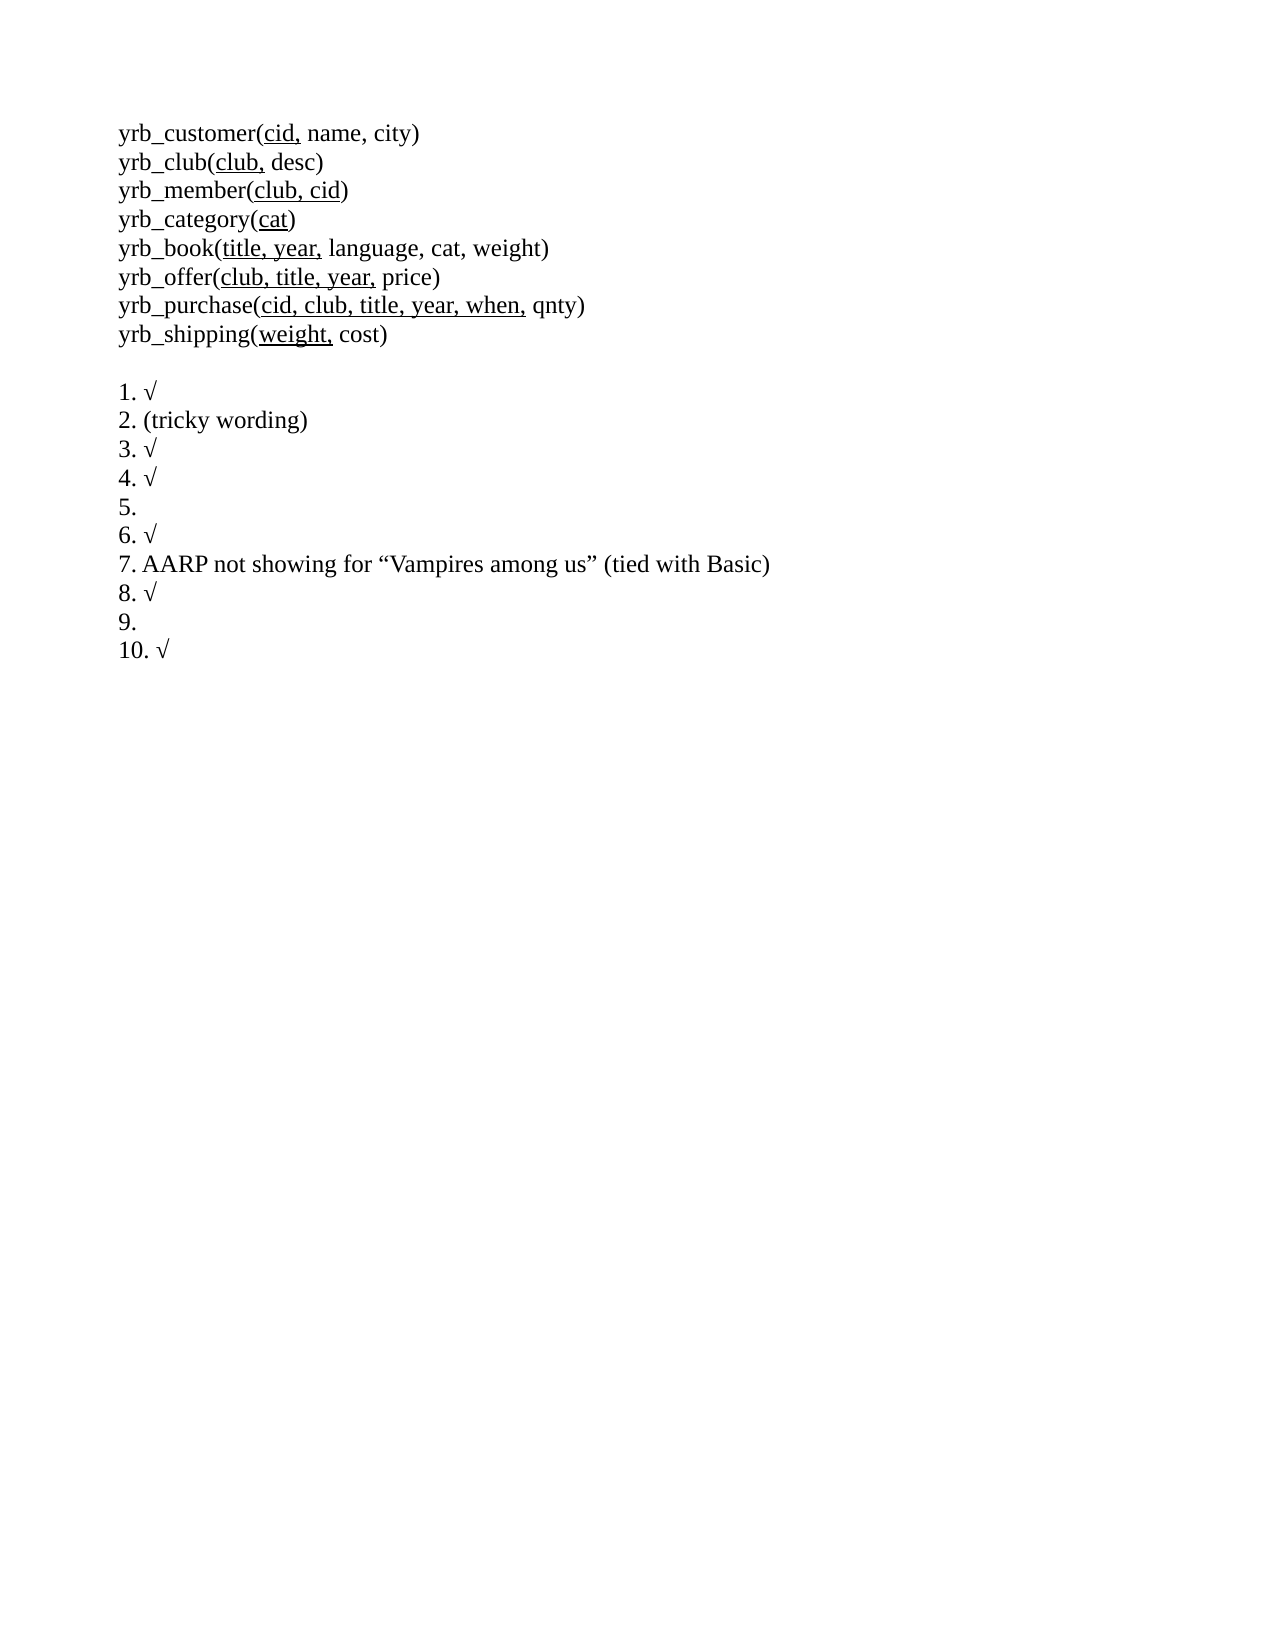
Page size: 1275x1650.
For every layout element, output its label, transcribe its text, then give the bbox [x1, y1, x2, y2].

text yrb_club(club, desc) [118, 147, 1157, 176]
text yrb_book(title, year, language, cat, weight) [118, 233, 1157, 262]
text 6. √ [118, 521, 1157, 549]
text 7. AARP not showing for “Vampires among us” (tied with Basic) [118, 549, 1157, 578]
text 10. √ [118, 636, 1157, 664]
text 5. [118, 492, 1157, 521]
text yrb_category(cat) [118, 204, 1157, 233]
text yrb_shipping(weight, cost) [118, 319, 1157, 348]
text yrb_member(club, cid) [118, 176, 1157, 204]
text 9. [118, 607, 1157, 636]
text yrb_purchase(cid, club, title, year, when, qnty) [118, 291, 1157, 319]
text 1. √ [118, 377, 1157, 406]
text yrb_offer(club, title, year, price) [118, 262, 1157, 291]
text 8. √ [118, 578, 1157, 607]
text 2. (tricky wording) [118, 406, 1157, 434]
text yrb_customer(cid, name, city) [118, 118, 1157, 147]
text 3. √ [118, 434, 1157, 463]
text 4. √ [118, 463, 1157, 492]
